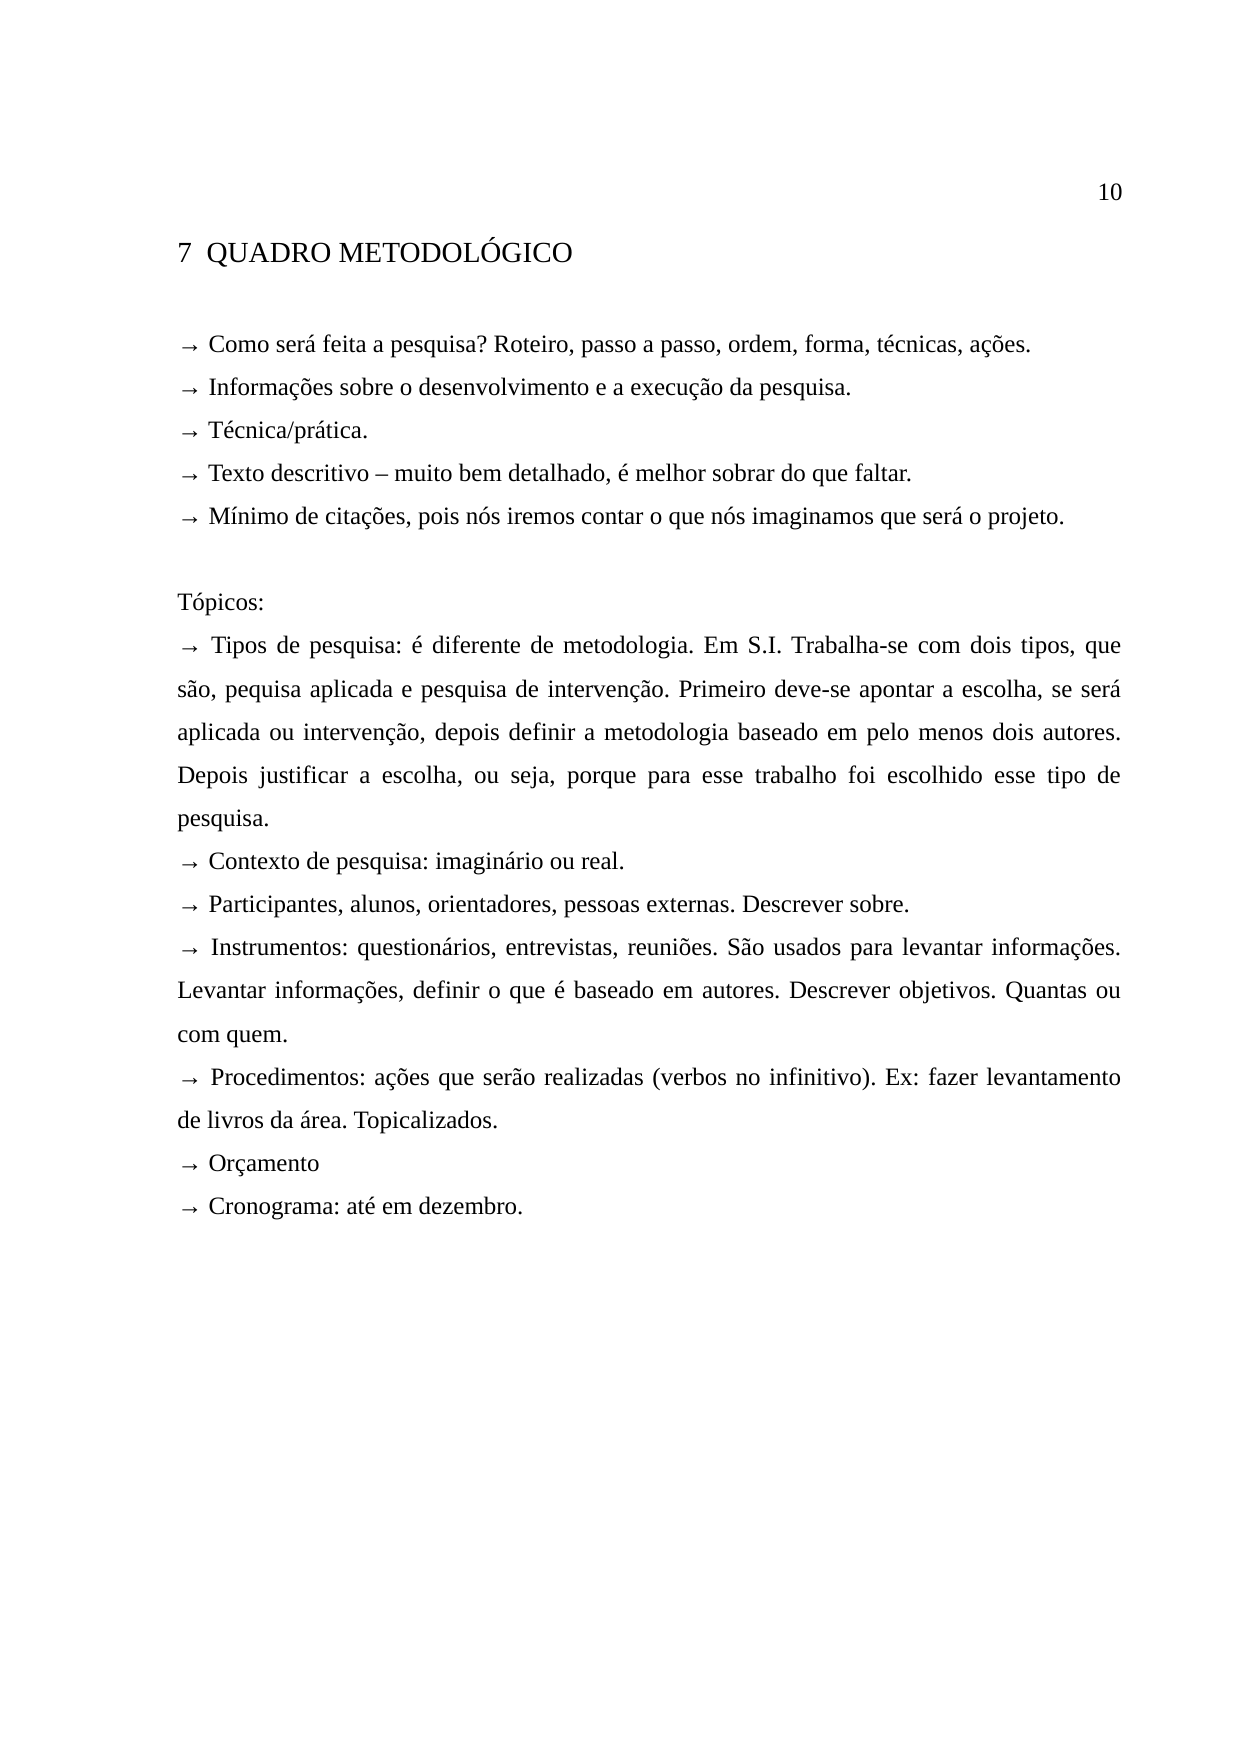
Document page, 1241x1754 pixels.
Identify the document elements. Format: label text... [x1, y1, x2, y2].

text → Orçamento [177, 1148, 1122, 1177]
text → Mínimo de citações, pois nós iremos contar o que nós imaginamos que será o projeto. [177, 501, 1122, 530]
text → Participantes, alunos, orientadores, pessoas externas. Descrever sobre. [177, 889, 1122, 918]
title Quadro metodológico [177, 235, 1122, 269]
text → Texto descritivo – muito bem detalhado, é melhor sobrar do que faltar. [177, 458, 1122, 487]
text → Técnica/prática. [177, 415, 1122, 444]
text Tópicos: [177, 587, 1122, 616]
text → Como será feita a pesquisa? Roteiro, passo a passo, ordem, forma, técnicas, ações. [177, 329, 1122, 357]
text → Cronograma: até em dezembro. [177, 1191, 1122, 1220]
text → Informações sobre o desenvolvimento e a execução da pesquisa. [177, 372, 1122, 401]
text → Tipos de pesquisa: é diferente de metodologia. Em S.I. Trabalha-se com dois tipos, que são, pequisa aplicada e pesquisa de intervenção. Primeiro deve-se apontar a escolha, se será aplicada ou intervenção, depois definir a metodologia baseado em pelo menos dois autores. Depois justificar a escolha, ou seja, porque para esse trabalho foi escolhido esse tipo de pesquisa. [177, 631, 1122, 832]
text → Procedimentos: ações que serão realizadas (verbos no infinitivo). Ex: fazer levantamento de livros da área. Topicalizados. [177, 1062, 1122, 1134]
text → Instrumentos: questionários, entrevistas, reuniões. São usados para levantar informações. Levantar informações, definir o que é baseado em autores. Descrever objetivos. Quantas ou com quem. [177, 932, 1122, 1047]
text → Contexto de pesquisa: imaginário ou real. [177, 846, 1122, 875]
